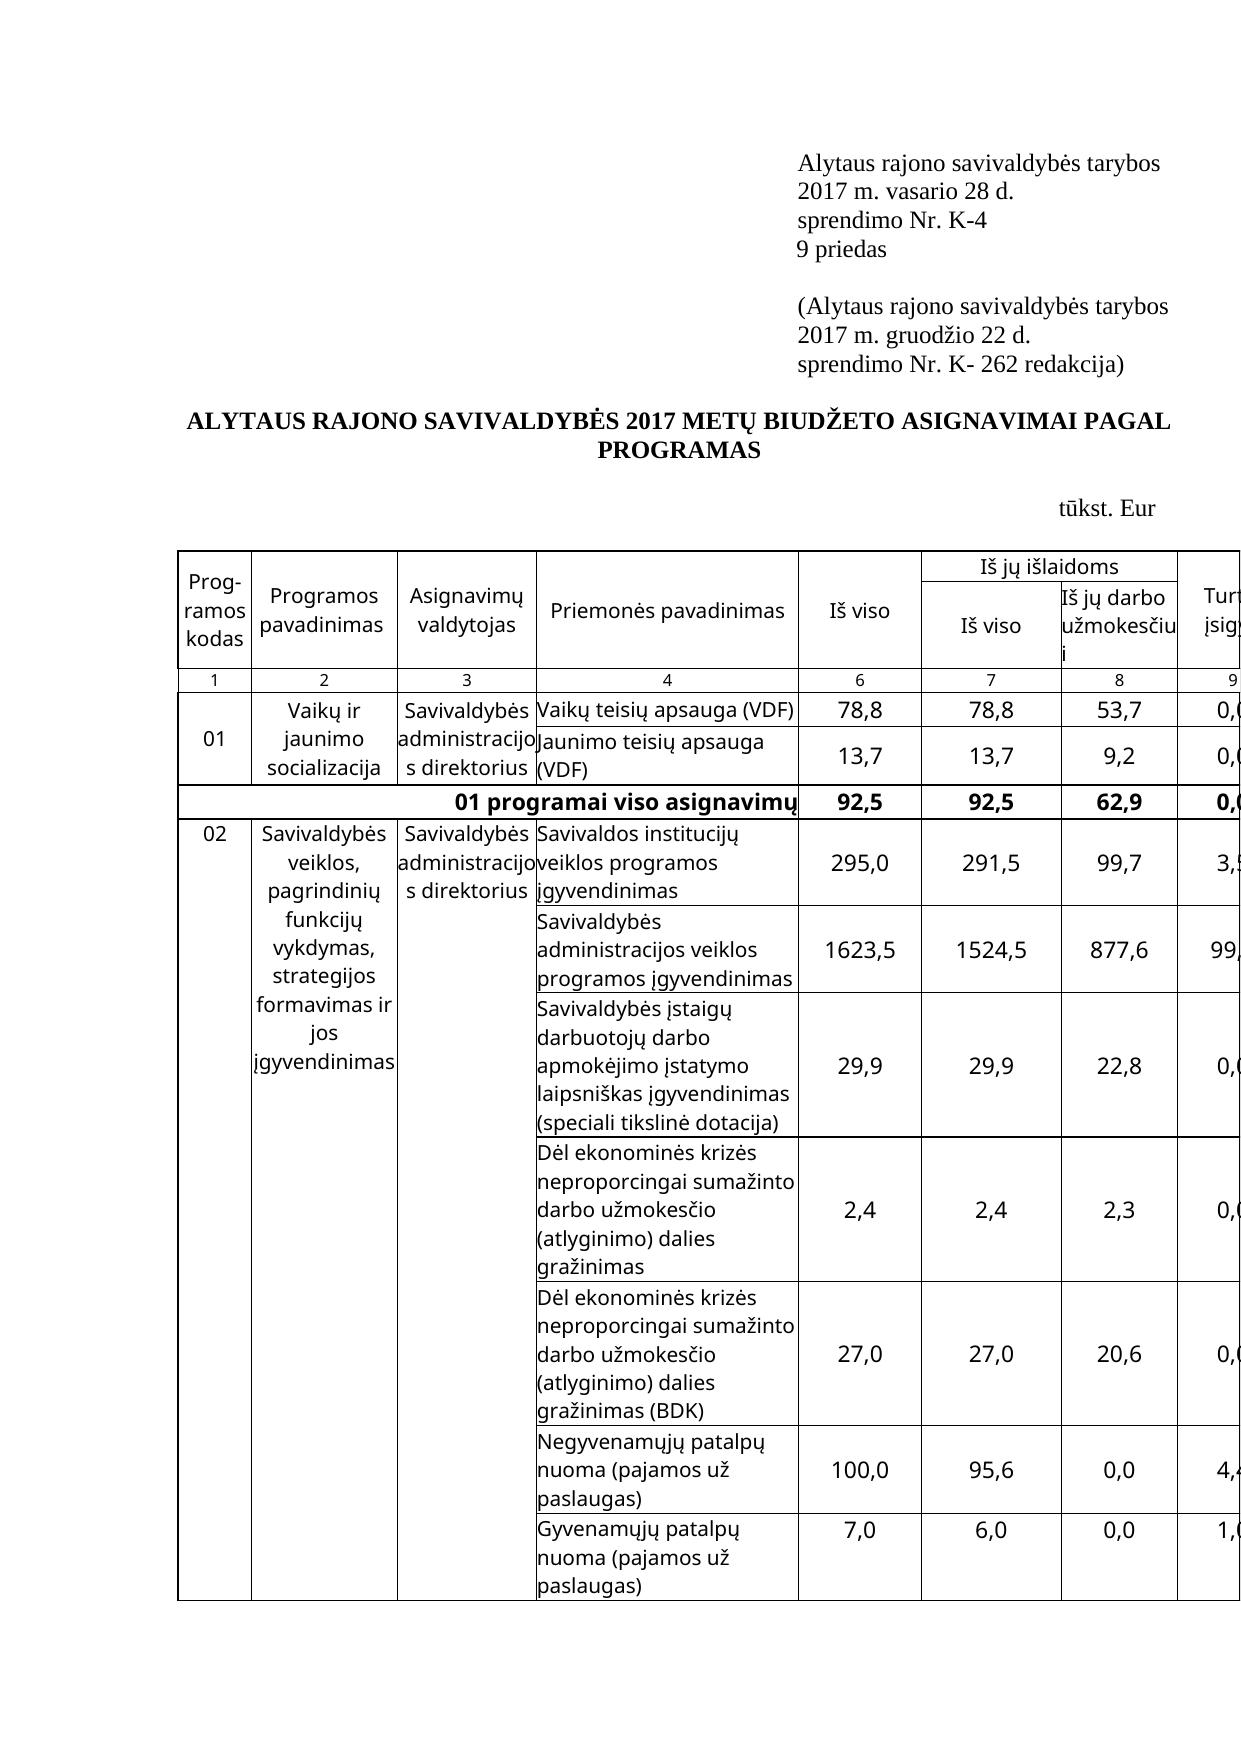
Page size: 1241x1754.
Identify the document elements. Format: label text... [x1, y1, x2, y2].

table_cell Iš jų darbo užmokesčiui [1062, 582, 1177, 668]
table_cell 9 [1178, 669, 1240, 692]
table_cell 9,2 [1062, 727, 1177, 784]
table_cell 7,0 [799, 1514, 921, 1600]
table_cell Savivaldybės veiklos, pagrindinių funkcijų vykdymas, strategijos formavimas ir jos įgyvendinimas [252, 820, 397, 1600]
table_cell 6 [799, 669, 921, 692]
table_cell 2,3 [1062, 1138, 1177, 1281]
table_cell 0,0 [1062, 1514, 1177, 1600]
table_cell 877,6 [1062, 906, 1177, 992]
table_cell 2,4 [799, 1138, 921, 1281]
table_cell 27,0 [922, 1282, 1061, 1425]
table_cell 53,7 [1062, 693, 1177, 726]
text 9 priedas [796, 234, 1181, 263]
text sprendimo Nr. K- 262 redakcija) [177, 349, 1181, 378]
text (Alytaus rajono savivaldybės tarybos [177, 291, 1181, 320]
table_cell 7 [922, 669, 1061, 692]
table_cell 99,7 [1062, 820, 1177, 905]
table_cell 1 [179, 669, 251, 692]
text 2017 m. gruodžio 22 d. [177, 320, 1181, 349]
table_cell 0,0 [1178, 993, 1239, 1136]
table_cell 2,4 [922, 1138, 1061, 1281]
table_cell 4,4 [1178, 1426, 1239, 1512]
table_header Turtui įsigyti [1178, 552, 1239, 668]
text Alytaus rajono savivaldybės tarybos [177, 148, 1181, 176]
table_cell Vaikų ir jaunimo socializacija [252, 693, 397, 784]
table_cell 92,5 [799, 786, 921, 817]
table_cell 0,0 [1178, 1282, 1239, 1425]
table_cell Savivaldybės administracijos direktorius [398, 693, 536, 784]
table_cell Negyvenamųjų patalpų nuoma (pajamos už paslaugas) [537, 1426, 798, 1512]
table_cell 0,0 [1178, 693, 1239, 726]
table_cell 0,0 [1178, 727, 1239, 784]
table_header Programos pavadinimas [252, 552, 397, 668]
table_cell Gyvenamųjų patalpų nuoma (pajamos už paslaugas) [537, 1514, 798, 1600]
table_cell 02 [179, 820, 251, 1600]
table_header Iš jų išlaidoms [922, 552, 1177, 581]
text ALYTAUS RAJONO SAVIVALDYBĖS 2017 METŲ BIUDŽETO ASIGNAVIMAI PAGAL PROGRAMAS [177, 406, 1181, 464]
table_cell Iš viso [922, 582, 1061, 668]
table_cell 29,9 [922, 993, 1061, 1136]
table_cell 22,8 [1062, 993, 1177, 1136]
table_cell 01 [179, 693, 251, 784]
table_cell 99,0 [1178, 906, 1239, 992]
table_cell Savivaldos institucijų veiklos programos įgyvendinimas [537, 820, 798, 905]
text 2017 m. vasario 28 d. [177, 176, 1181, 205]
table_header Iš viso [799, 552, 921, 668]
table_cell 6,0 [922, 1514, 1061, 1600]
table_header Asignavimų valdytojas [398, 552, 536, 668]
table_cell Savivaldybės administracijos direktorius [398, 820, 536, 1600]
table_cell 27,0 [799, 1282, 921, 1425]
table_cell Savivaldybės administracijos veiklos programos įgyvendinimas [537, 906, 798, 992]
table_cell 1524,5 [922, 906, 1061, 992]
table_header Priemonės pavadinimas [537, 552, 798, 668]
table_cell 8 [1062, 669, 1177, 692]
table_cell 62,9 [1062, 786, 1177, 817]
table_cell 1623,5 [799, 906, 921, 992]
table_cell 3 [398, 669, 536, 692]
table_cell 92,5 [922, 786, 1061, 817]
table_cell 78,8 [799, 693, 921, 726]
table_cell 0,0 [1178, 1138, 1239, 1281]
table_cell 2 [252, 669, 397, 692]
table_cell 3,5 [1178, 820, 1239, 905]
table_cell 295,0 [799, 820, 921, 905]
table_header Prog-ramos kodas [179, 552, 251, 668]
table_cell 1,0 [1178, 1514, 1239, 1600]
table_cell 0,0 [1062, 1426, 1177, 1512]
table_cell 100,0 [799, 1426, 921, 1512]
table_cell Jaunimo teisių apsauga (VDF) [537, 727, 798, 784]
table_cell 13,7 [922, 727, 1061, 784]
table_cell 95,6 [922, 1426, 1061, 1512]
table_cell 29,9 [799, 993, 921, 1136]
table_cell Vaikų teisių apsauga (VDF) [537, 693, 798, 726]
table_cell 4 [537, 669, 798, 692]
table_cell 20,6 [1062, 1282, 1177, 1425]
table_cell 13,7 [799, 727, 921, 784]
table_cell 0,0 [1178, 786, 1239, 817]
text tūkst. Eur [1058, 493, 1181, 521]
table_cell Savivaldybės įstaigų darbuotojų darbo apmokėjimo įstatymo laipsniškas įgyvendinimas (speciali tikslinė dotacija) [537, 993, 798, 1136]
table_cell 78,8 [922, 693, 1061, 726]
table_cell Dėl ekonominės krizės neproporcingai sumažinto darbo užmokesčio (atlyginimo) dalies gražinimas (BDK) [537, 1282, 798, 1425]
table_cell Dėl ekonominės krizės neproporcingai sumažinto darbo užmokesčio (atlyginimo) dalies gražinimas [537, 1138, 798, 1281]
text sprendimo Nr. K-4 [177, 205, 1181, 234]
table_cell 291,5 [922, 820, 1061, 905]
table_cell 01 programai viso asignavimų [179, 786, 798, 817]
